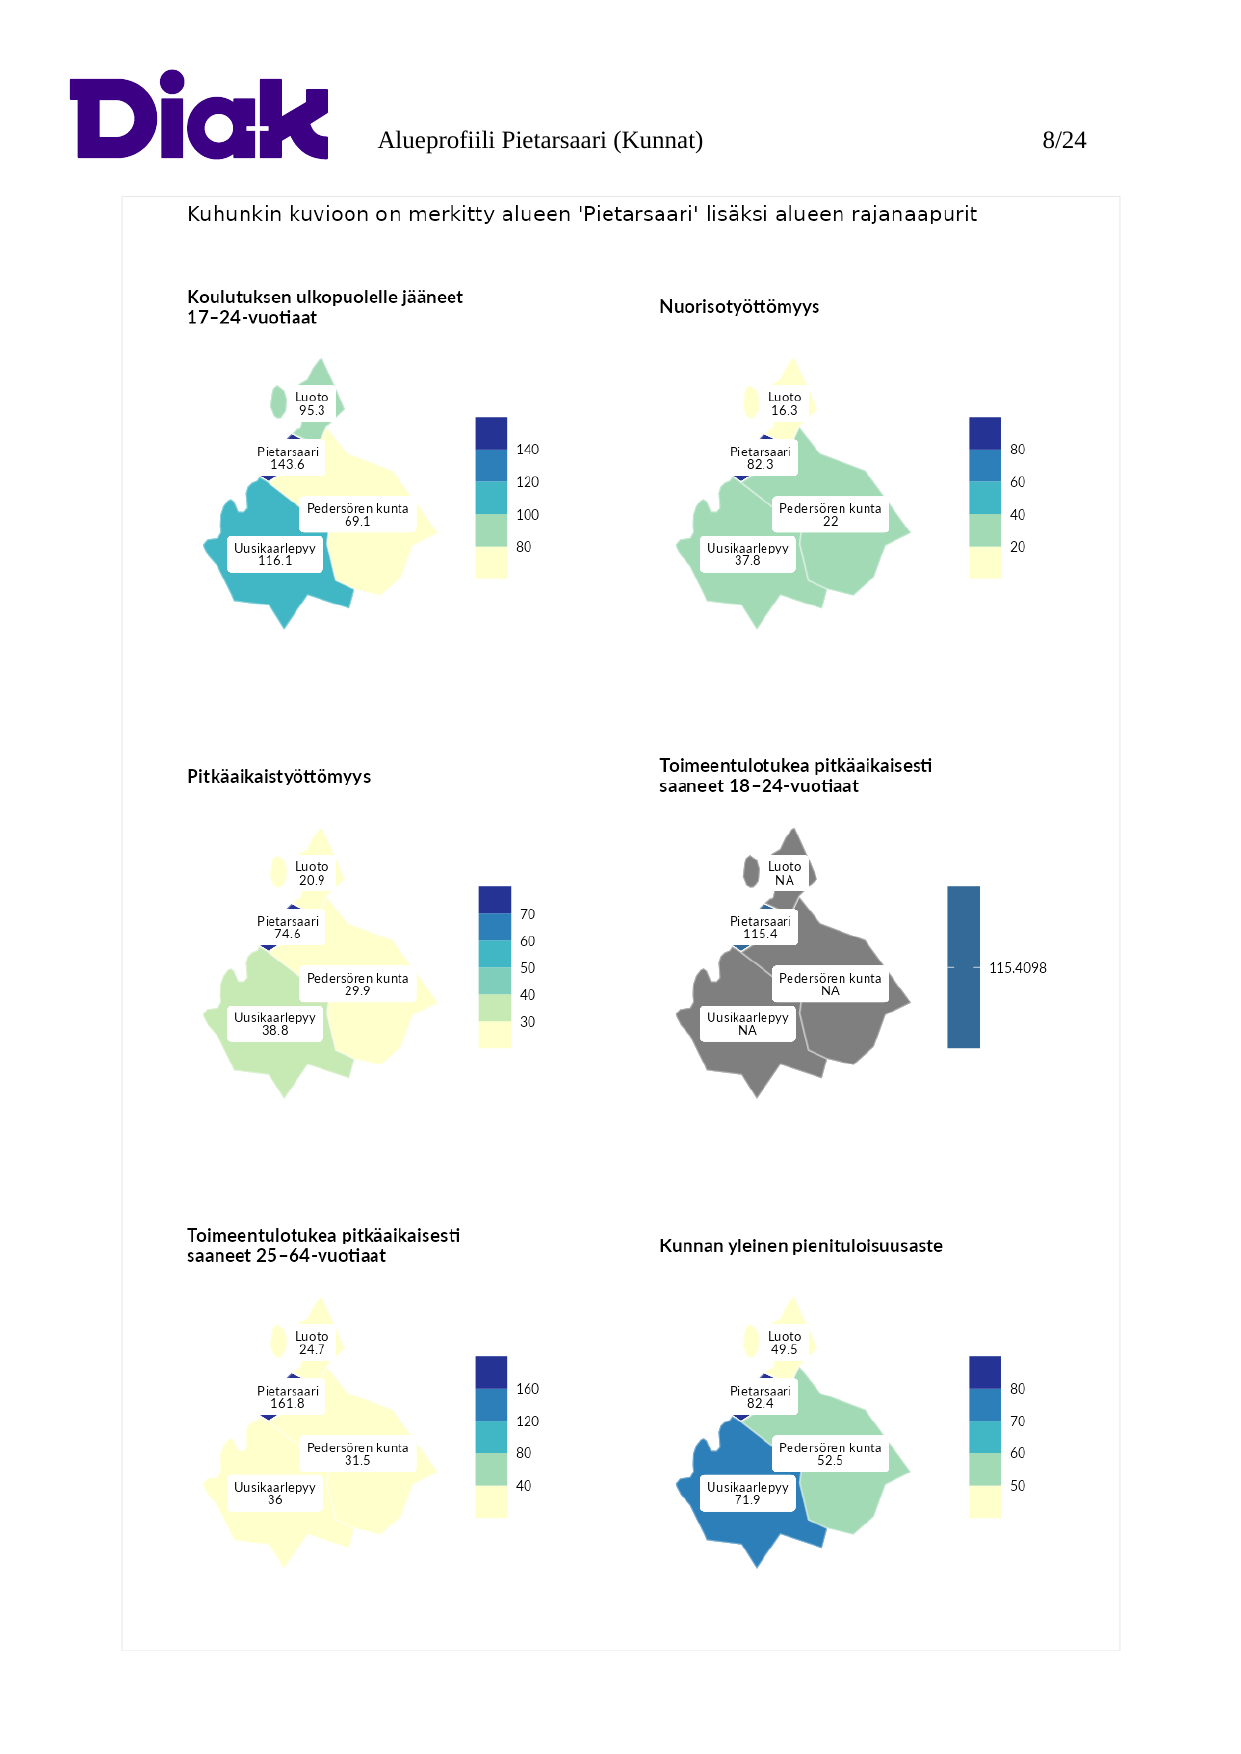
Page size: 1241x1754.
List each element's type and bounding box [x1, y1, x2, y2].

picture [61, 196, 1179, 1651]
